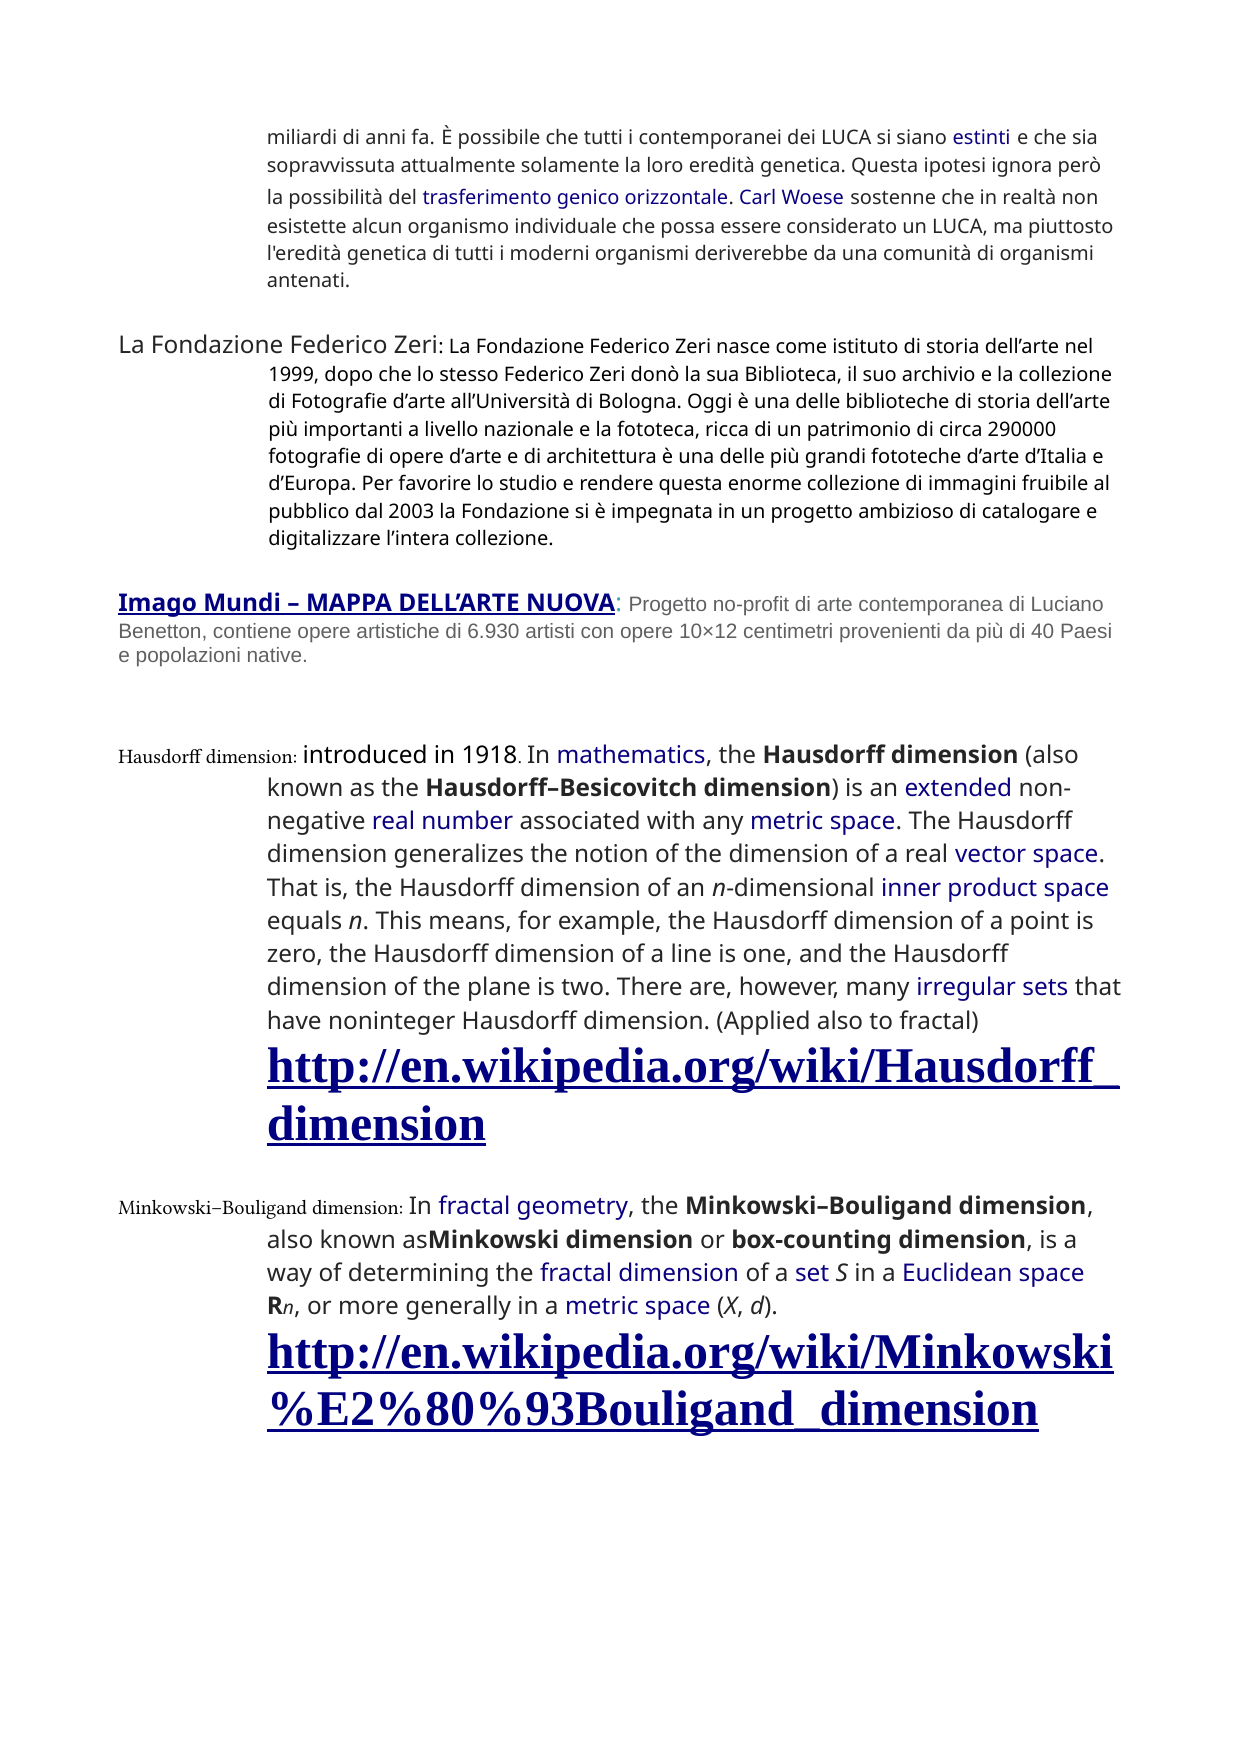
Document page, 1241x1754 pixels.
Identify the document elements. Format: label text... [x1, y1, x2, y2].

text miliardi di anni fa. È possibile che tutti i contemporanei dei LUCA si siano estinti e che sia sopravvissuta attualmente solamente la loro eredità genetica. Questa ipotesi ignora però la possibilità del trasferimento genico orizzontale. Carl Woese sostenne che in realtà non esistette alcun organismo individuale che possa essere considerato un LUCA, ma piuttosto l'eredità genetica di tutti i moderni organismi deriverebbe da una comunità di organismi antenati. [118, 118, 1122, 294]
text La Fondazione Federico Zeri: La Fondazione Federico Zeri nasce come istituto di storia dell’arte nel 1999, dopo che lo stesso Federico Zeri donò la sua Biblioteca, il suo archivio e la collezione di Fotografie d’arte all’Università di Bologna. Oggi è una delle biblioteche di storia dell’arte più importanti a livello nazionale e la fototeca, ricca di un patrimonio di circa 290000 fotografie di opere d’arte e di architettura è una delle più grandi fototeche d’arte d’Italia e d’Europa. Per favorire lo studio e rendere questa enorme collezione di immagini fruibile al pubblico dal 2003 la Fondazione si è impegnata in un progetto ambizioso di catalogare e digitalizzare l’intera collezione. [118, 327, 1122, 551]
subtitle Hausdorff dimension: introduced in 1918. In mathematics, the Hausdorff dimension (also known as the Hausdorff–Besicovitch dimension) is an extended non-negative real number associated with any metric space. The Hausdorff dimension generalizes the notion of the dimension of a real vector space. That is, the Hausdorff dimension of an n-dimensional inner product space equals n. This means, for example, the Hausdorff dimension of a point is zero, the Hausdorff dimension of a line is one, and the Hausdorff dimension of the plane is two. There are, however, many irregular sets that have noninteger Hausdorff dimension. (Applied also to fractal) http://en.wikipedia.org/wiki/Hausdorff_dimension [118, 737, 1122, 1151]
subtitle Minkowski–Bouligand dimension: In fractal geometry, the Minkowski–Bouligand dimension, also known asMinkowski dimension or box-counting dimension, is a way of determining the fractal dimension of a set S in a Euclidean space Rn, or more generally in a metric space (X, d). http://en.wikipedia.org/wiki/Minkowski%E2%80%93Bouligand_dimension [118, 1189, 1122, 1437]
text Imago Mundi – MAPPA DELL’ARTE NUOVA: Progetto no-profit di arte contemporanea di Luciano Benetton, contiene opere artistiche di 6.930 artisti con opere 10×12 centimetri provenienti da più di 40 Paesi e popolazioni native. [118, 584, 1122, 666]
